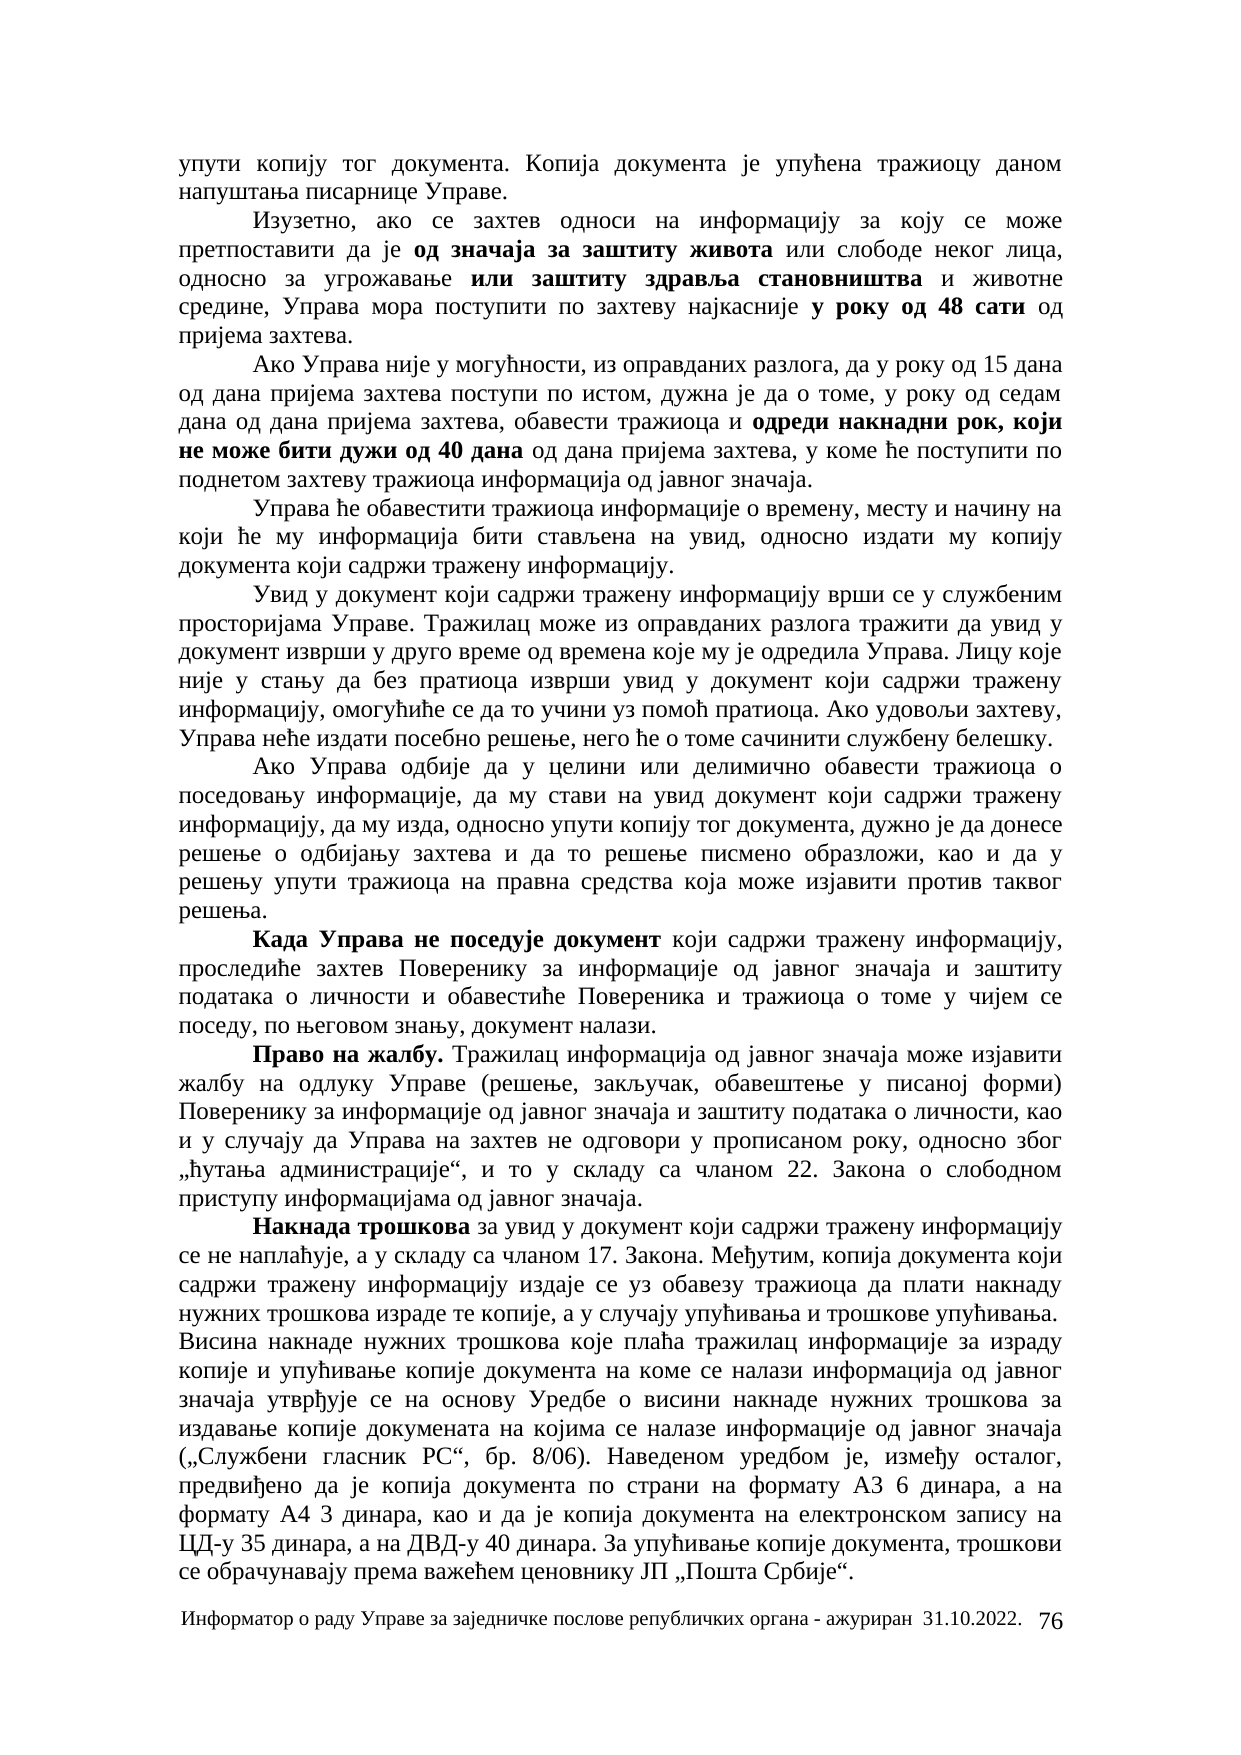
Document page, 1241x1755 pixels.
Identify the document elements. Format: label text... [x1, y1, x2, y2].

text Управа ће обавестити тражиоца информације о времену, месту и начину на који ће му информација бити стављена на увид, односно издати му копију документа који садржи тражену информацију. [178, 493, 1063, 579]
text Накнада трошкова за увид у документ који садржи тражену информацију се не наплаћује, а у складу са чланом 17. Закона. Међутим, копија документа који садржи тражену информацију издаје се уз обавезу тражиоца да плати накнаду нужних трошкова израде те копије, а у случају упућивања и трошкове упућивања. [178, 1211, 1063, 1326]
text Ако Управа није у могућности, из оправданих разлога, да у року од 15 дана од дана пријема захтева поступи по истом, дужна је да о томе, у року од седам дана од дана пријема захтева, обавести тражиоца и одреди накнадни рок, који не може бити дужи од 40 дана од дана пријема захтева, у коме ће поступити по поднетом захтеву тражиоца информација од јавног значаја. [178, 349, 1063, 493]
text Увид у документ који садржи тражену информацију врши се у службеним просторијама Управе. Тражилац може из оправданих разлога тражити да увид у документ изврши у друго време од времена које му је одредила Управа. Лицу које није у стању да без пратиоца изврши увид у документ који садржи тражену информацију, омогућиће се да то учини уз помоћ пратиоца. Ако удовољи захтеву, Управа неће издати посебно решење, него ће о томе сачинити службену белешку. [178, 579, 1063, 751]
text Висина накнаде нужних трошкова које плаћа тражилац информације за израду копије и упућивање копије документа на коме се налази информација од јавног значаја утврђује се на основу Уредбе о висини накнаде нужних трошкова за издавање копије докумената на којима се налазе информације од јавног значаја („Службени гласник РС“, бр. 8/06). Наведеном уредбом је, између осталог, предвиђено да је копија документа по страни на формату А3 6 динара, а на формату А4 3 динара, као и да је копија документа на електронском запису на ЦД-у 35 динара, а на ДВД-у 40 динара. За упућивање копије документа, трошкови се обрачунавају према важећем ценовнику ЈП „Пошта Србије“. [178, 1326, 1063, 1585]
text упути копију тог документа. Копија документа је упућена тражиоцу даном напуштања писарнице Управе. [178, 148, 1063, 205]
text Право на жалбу. Тражилац информација од јавног значаја може изјавити жалбу на одлуку Управе (решење, закључак, обавештење у писаној форми) Поверенику за информације од јавног значаја и заштиту података о личности, као и у случају да Управа на захтев не одговори у прописаном року, односно због „ћутања администрације“, и то у складу са чланом 22. Закона о слободном приступу информацијама од јавног значаја. [178, 1039, 1063, 1211]
text Када Управа не поседује документ који садржи тражену информацију, проследиће захтев Поверенику за информације од јавног значаја и заштиту података о личности и обавестиће Повереника и тражиоца о томе у чијем се поседу, по његовом знању, документ налази. [178, 924, 1063, 1039]
text Изузетно, ако се захтев односи на информацију за коју се може претпоставити да је од значаја за заштиту живота или слободе неког лица, односно за угрожавање или заштиту здравља становништва и животне средине, Управа мора поступити по захтеву најкасније у року од 48 сати од пријема захтева. [178, 205, 1063, 349]
text Ако Управа одбије да у целини или делимично обавести тражиоца о поседовању информације, да му стави на увид документ који садржи тражену информацију, да му изда, односно упути копију тог документа, дужно је да донесе решење о одбијању захтева и да то решење писмено образложи, као и да у решењу упути тражиоца на правна средства која може изјавити против таквог решења. [178, 751, 1063, 924]
